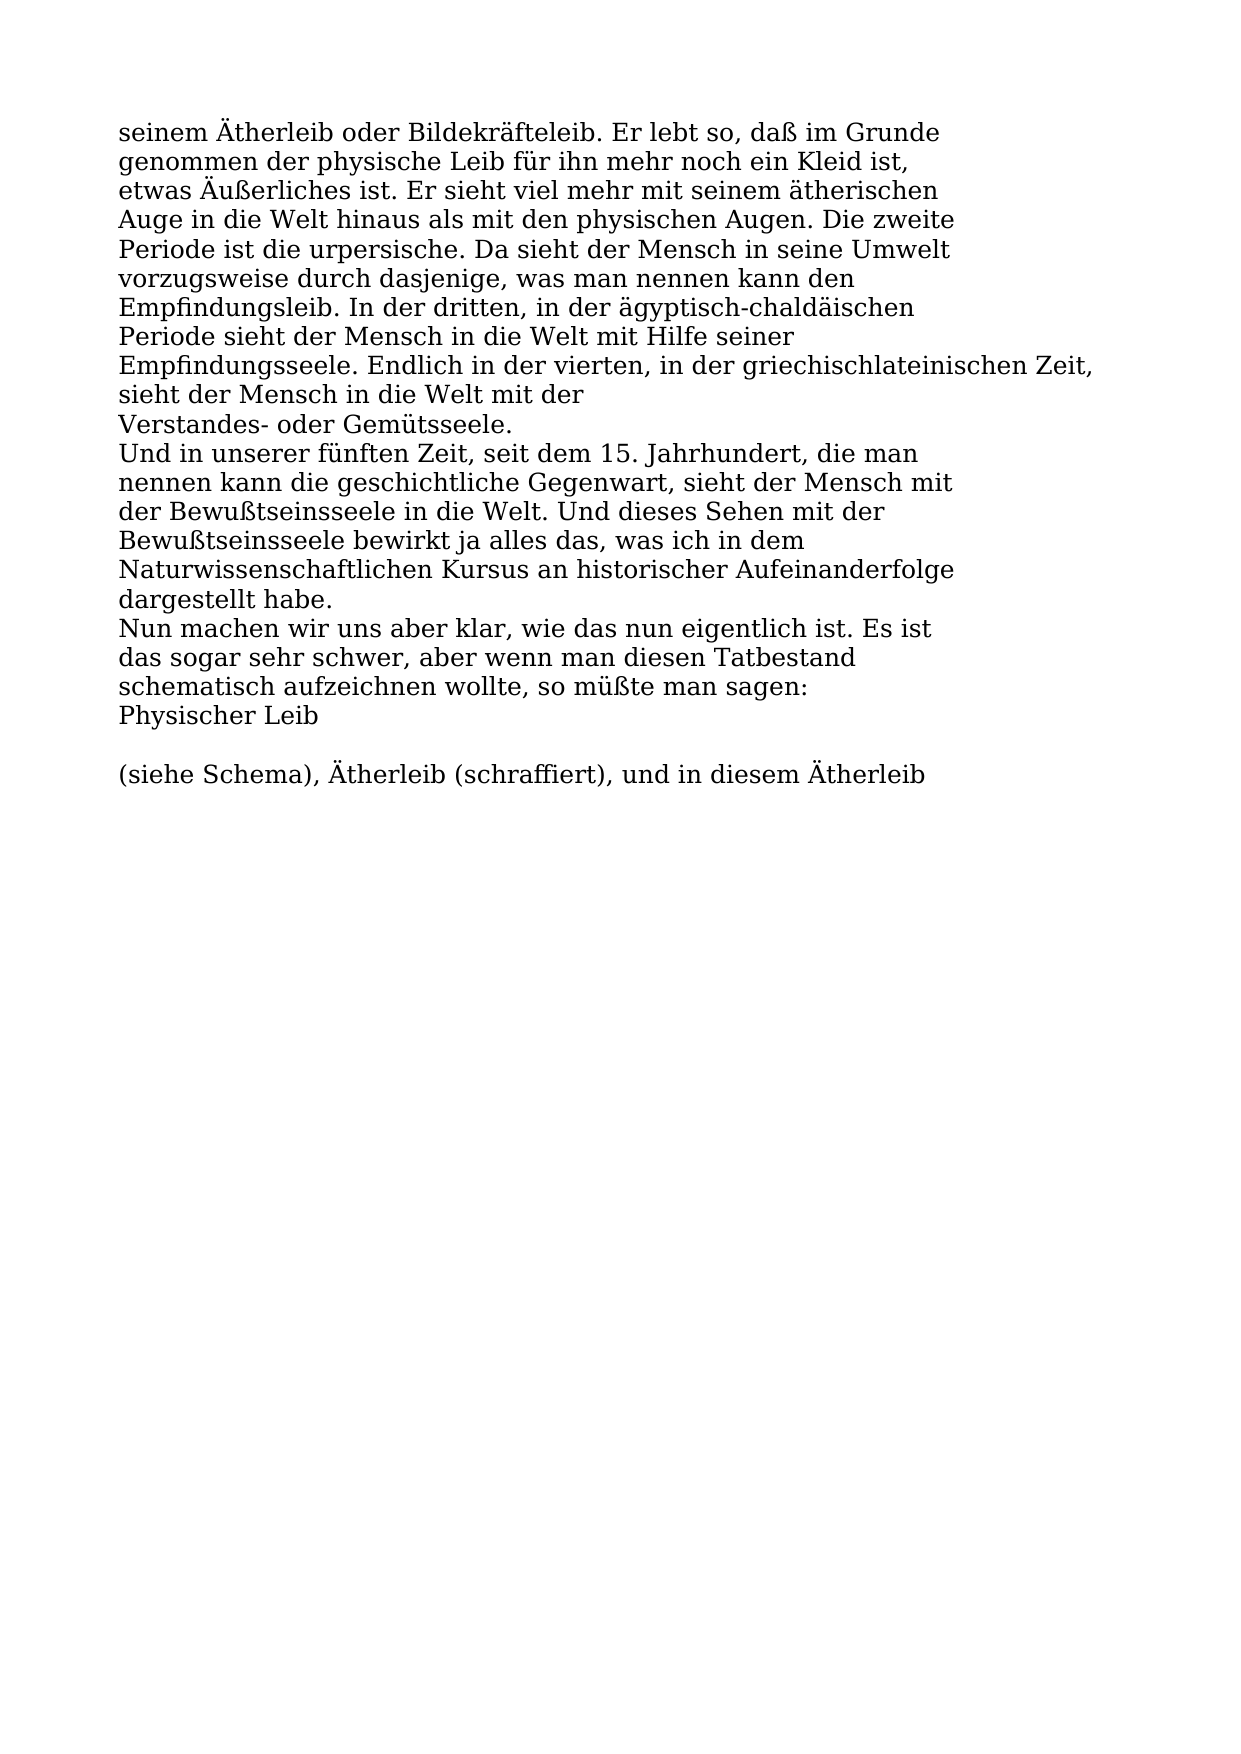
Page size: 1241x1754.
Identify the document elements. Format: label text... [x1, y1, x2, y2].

text schematisch aufzeichnen wollte, so müßte man sagen: [118, 672, 1122, 701]
text dargestellt habe. [118, 585, 1122, 614]
text (siehe Schema), Ätherleib (schraffiert), und in diesem Ätherleib [118, 760, 1122, 789]
text Verstandes- oder Gemütsseele. [118, 410, 1122, 439]
text genommen der physische Leib für ihn mehr noch ein Kleid ist, [118, 147, 1122, 176]
text der Bewußtseinsseele in die Welt. Und dieses Sehen mit der [118, 497, 1122, 526]
text Empfindungsseele. Endlich in der vierten, in der griechischlateinischen Zeit, sieht der Mensch in die Welt mit der [118, 351, 1122, 410]
text Nun machen wir uns aber klar, wie das nun eigentlich ist. Es ist [118, 614, 1122, 643]
text Empfindungsleib. In der dritten, in der ägyptisch-chaldäischen [118, 293, 1122, 322]
text Physischer Leib [118, 701, 1122, 731]
text seinem Ätherleib oder Bildekräfteleib. Er lebt so, daß im Grunde [118, 118, 1122, 147]
text Bewußtseinsseele bewirkt ja alles das, was ich in dem [118, 526, 1122, 556]
text nennen kann die geschichtliche Gegenwart, sieht der Mensch mit [118, 468, 1122, 497]
text Auge in die Welt hinaus als mit den physischen Augen. Die zweite [118, 206, 1122, 235]
text etwas Äußerliches ist. Er sieht viel mehr mit seinem ätherischen [118, 176, 1122, 206]
text Und in unserer fünften Zeit, seit dem 15. Jahrhundert, die man [118, 439, 1122, 468]
text Periode sieht der Mensch in die Welt mit Hilfe seiner [118, 322, 1122, 351]
text Periode ist die urpersische. Da sieht der Mensch in seine Umwelt [118, 235, 1122, 264]
text vorzugsweise durch dasjenige, was man nennen kann den [118, 264, 1122, 293]
text das sogar sehr schwer, aber wenn man diesen Tatbestand [118, 643, 1122, 672]
text Naturwissenschaftlichen Kursus an historischer Aufeinanderfolge [118, 556, 1122, 585]
